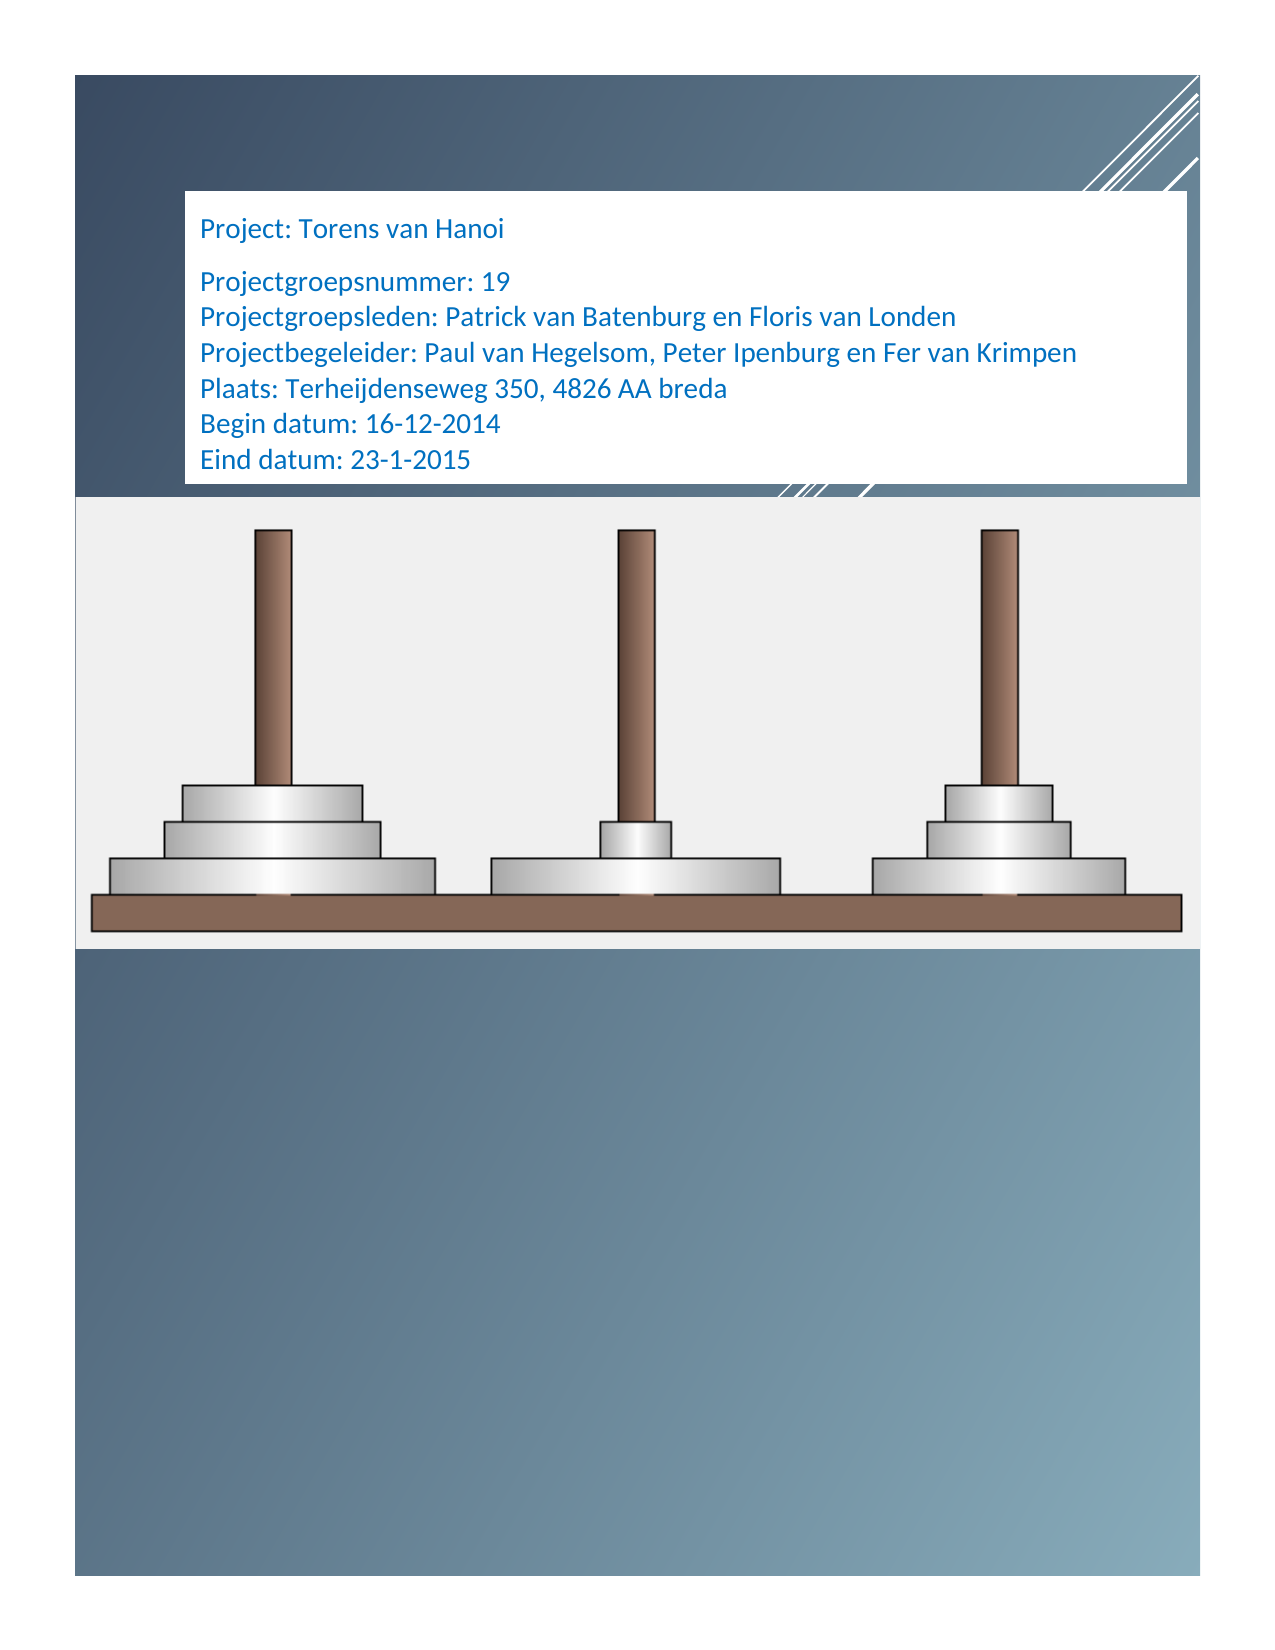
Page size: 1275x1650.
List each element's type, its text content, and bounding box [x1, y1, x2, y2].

text Begin datum: 16-12-2014 [200, 405, 1172, 441]
text Projectgroepsleden: Patrick van Batenburg en Floris van Londen [200, 298, 1172, 334]
text Project: Torens van Hanoi [200, 211, 1172, 246]
text Projectbegeleider: Paul van Hegelsom, Peter Ipenburg en Fer van Krimpen [200, 334, 1172, 370]
text Projectgroepsnummer: 19 [200, 263, 1172, 298]
text Plaats: Terheijdenseweg 350, 4826 AA breda [200, 370, 1172, 405]
text Eind datum: 23-1-2015 [200, 441, 1172, 477]
